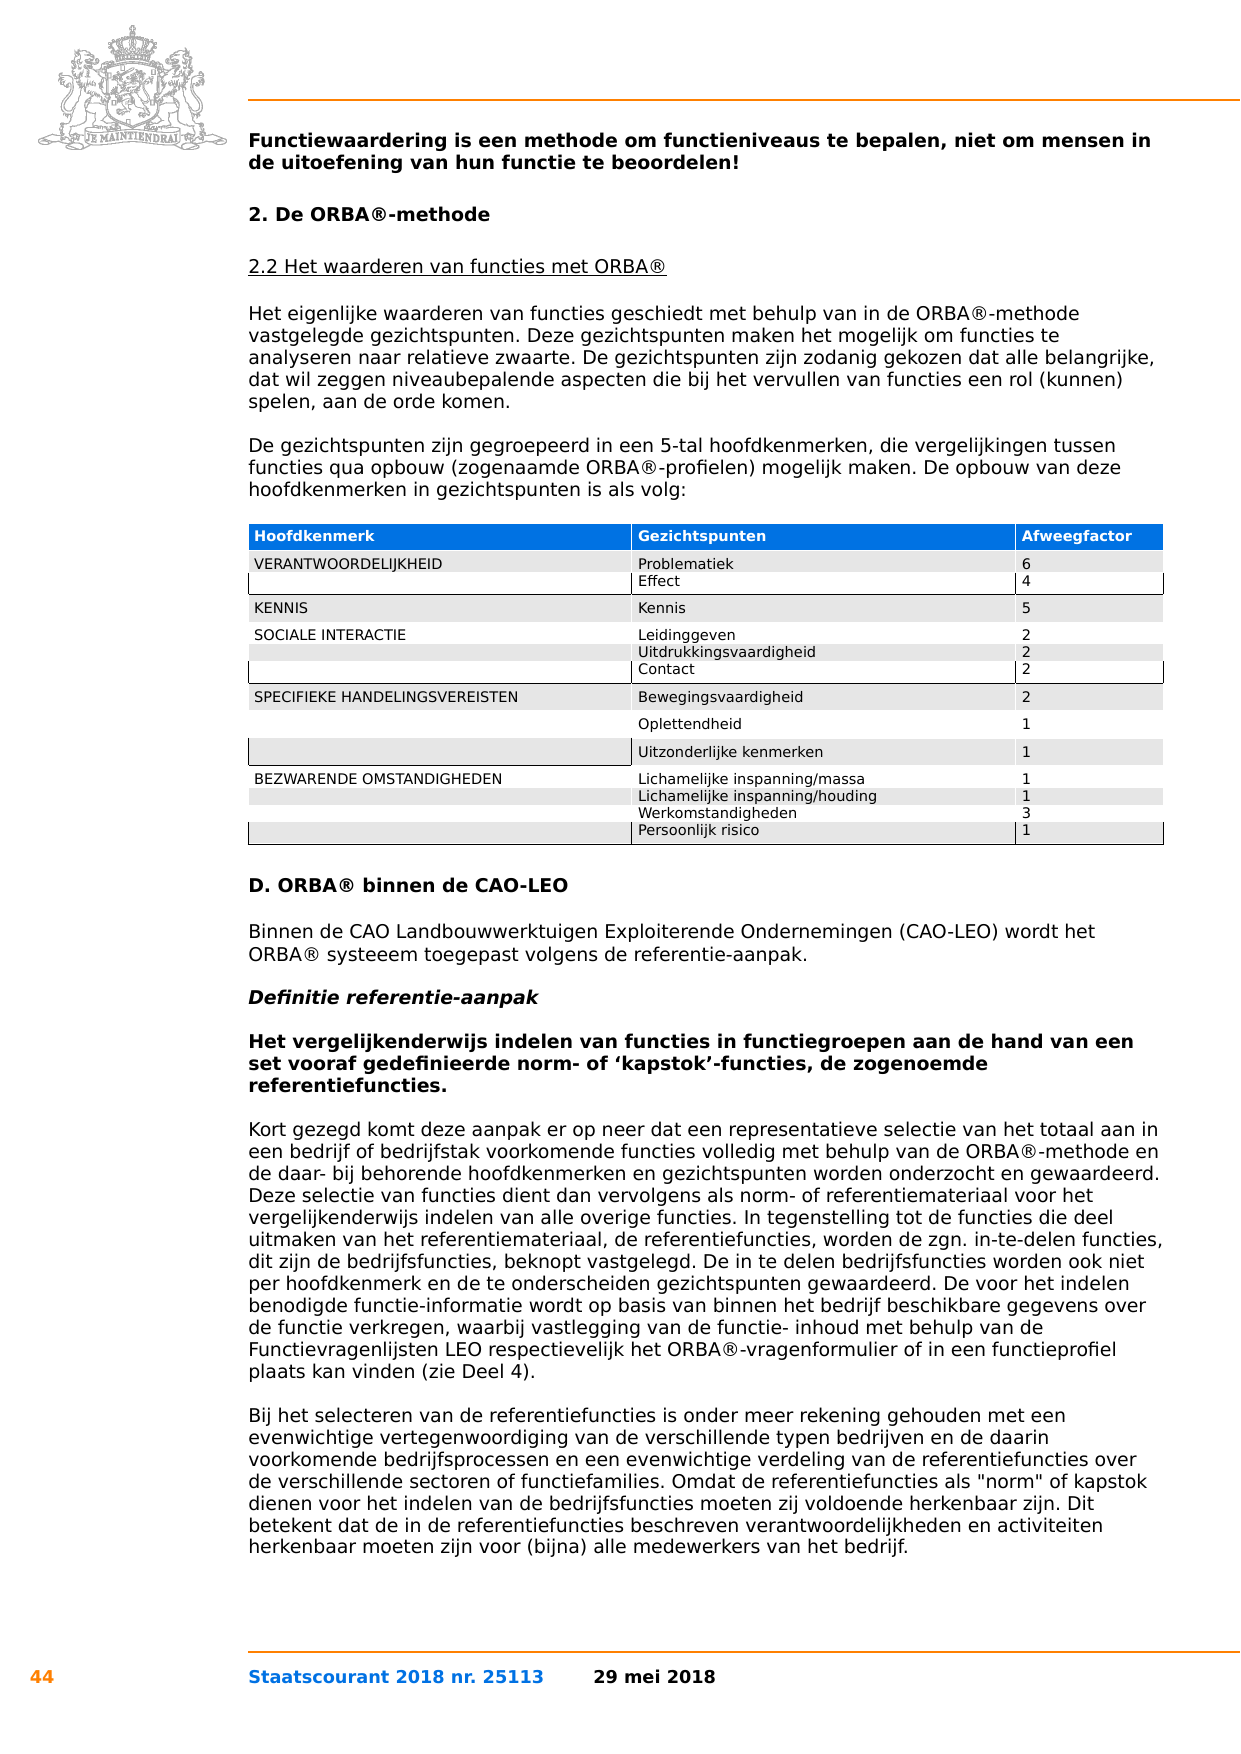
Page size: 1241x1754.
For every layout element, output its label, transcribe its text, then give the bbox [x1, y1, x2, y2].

table_cell [249, 738, 631, 765]
table_cell [249, 573, 631, 594]
table_cell [249, 644, 631, 661]
table_cell Werkomstandigheden [632, 805, 1015, 822]
table_cell [249, 788, 631, 805]
table_cell [249, 661, 631, 683]
table_cell 2 [1016, 661, 1163, 683]
table_cell Leidinggeven [632, 623, 1015, 644]
table_cell 4 [1016, 573, 1163, 594]
table_cell [249, 805, 631, 822]
text De gezichtspunten zijn gegroepeerd in een 5-tal hoofdkenmerken, die vergelijkingen tussen functies qua opbouw (zogenaamde ORBA®-profielen) mogelijk maken. De opbouw van deze hoofdkenmerken in gezichtspunten is als volg: [248, 434, 1163, 501]
text Het vergelijkenderwijs indelen van functies in functiegroepen aan de hand van een set vooraf gedefinieerde norm- of ‘kapstok’-functies, de zogenoemde referentiefuncties. [248, 1031, 1163, 1097]
table_cell 1 [1016, 822, 1163, 843]
table_header Gezichtspunten [632, 524, 1015, 550]
table_cell 1 [1016, 788, 1163, 805]
table_cell Contact [632, 661, 1015, 683]
table_cell 2 [1016, 684, 1163, 710]
table_cell 1 [1016, 739, 1163, 765]
table_cell Oplettendheid [632, 711, 1015, 738]
picture [38, 25, 227, 150]
table_cell SOCIALE INTERACTIE [249, 623, 631, 644]
table_cell Problematiek [632, 551, 1015, 572]
text Kort gezegd komt deze aanpak er op neer dat een representatieve selectie van het totaal aan in een bedrijf of bedrijfstak voorkomende functies volledig met behulp van de ORBA®-methode en de daar- bij behorende hoofdkenmerken en gezichtspunten worden onderzocht en gewaardeerd. Deze selectie van functies dient dan vervolgens als norm- of referentiemateriaal voor het vergelijkenderwijs indelen van alle overige functies. In tegenstelling tot de functies die deel uitmaken van het referentiemateriaal, de referentiefuncties, worden de zgn. in-te-delen functies, dit zijn de bedrijfsfuncties, beknopt vastgelegd. De in te delen bedrijfsfuncties worden ook niet per hoofdkenmerk en de te onderscheiden gezichtspunten gewaardeerd. De voor het indelen benodigde functie-informatie wordt op basis van binnen het bedrijf beschikbare gegevens over de functie verkregen, waarbij vastlegging van de functie- inhoud met behulp van de Functievragenlijsten LEO respectievelijk het ORBA®-vragenformulier of in een functieprofiel plaats kan vinden (zie Deel 4). [248, 1119, 1163, 1383]
table_header Afweegfactor [1016, 524, 1163, 550]
table_cell 5 [1016, 595, 1163, 622]
table_cell Lichamelijke inspanning/houding [632, 788, 1015, 805]
table_cell Uitzonderlijke kenmerken [632, 739, 1015, 765]
subtitle D. ORBA® binnen de CAO-LEO [248, 874, 1163, 896]
subtitle 2. De ORBA®-methode [248, 204, 1163, 226]
table_cell VERANTWOORDELIJKHEID [249, 551, 631, 572]
table_cell 1 [1016, 711, 1163, 738]
text Functiewaardering is een methode om functieniveaus te bepalen, niet om mensen in de uitoefening van hun functie te beoordelen! [248, 130, 1163, 174]
table_cell SPECIFIEKE HANDELINGSVEREISTEN [249, 684, 631, 710]
table_cell Uitdrukkingsvaardigheid [632, 644, 1015, 661]
table_cell 2 [1016, 644, 1163, 661]
table_cell Persoonlijk risico [632, 822, 1015, 843]
table_cell 6 [1016, 551, 1163, 572]
table_cell BEZWARENDE OMSTANDIGHEDEN [249, 766, 631, 788]
text Binnen de CAO Landbouwwerktuigen Exploiterende Ondernemingen (CAO-LEO) wordt het ORBA® systeeem toegepast volgens de referentie-aanpak. [248, 921, 1163, 965]
table_cell Lichamelijke inspanning/massa [632, 766, 1015, 788]
table_cell 1 [1016, 766, 1163, 788]
text Bij het selecteren van de referentiefuncties is onder meer rekening gehouden met een evenwichtige vertegenwoordiging van de verschillende typen bedrijven en de daarin voorkomende bedrijfsprocessen en een evenwichtige verdeling van de referentiefuncties over de verschillende sectoren of functiefamilies. Omdat de referentiefuncties als "norm" of kapstok dienen voor het indelen van de bedrijfsfuncties moeten zij voldoende herkenbaar zijn. Dit betekent dat de in de referentiefuncties beschreven verantwoordelijkheden en activiteiten herkenbaar moeten zijn voor (bijna) alle medewerkers van het bedrijf. [248, 1404, 1163, 1558]
subtitle Definitie referentie-aanpak [248, 987, 1163, 1009]
table_cell KENNIS [249, 595, 631, 622]
table_cell 2 [1016, 623, 1163, 644]
subtitle 2.2 Het waarderen van functies met ORBA® [248, 256, 1163, 278]
table_cell [249, 822, 631, 843]
table_cell Kennis [632, 595, 1015, 622]
table_header Hoofdkenmerk [249, 524, 631, 550]
text Het eigenlijke waarderen van functies geschiedt met behulp van in de ORBA®-methode vastgelegde gezichtspunten. Deze gezichtspunten maken het mogelijk om functies te analyseren naar relatieve zwaarte. De gezichtspunten zijn zodanig gekozen dat alle belangrijke, dat wil zeggen niveaubepalende aspecten die bij het vervullen van functies een rol (kunnen) spelen, aan de orde komen. [248, 303, 1163, 413]
table_cell 3 [1016, 805, 1163, 822]
table_cell Effect [632, 573, 1015, 594]
table_cell [249, 710, 631, 738]
table_cell Bewegingsvaardigheid [632, 684, 1015, 710]
